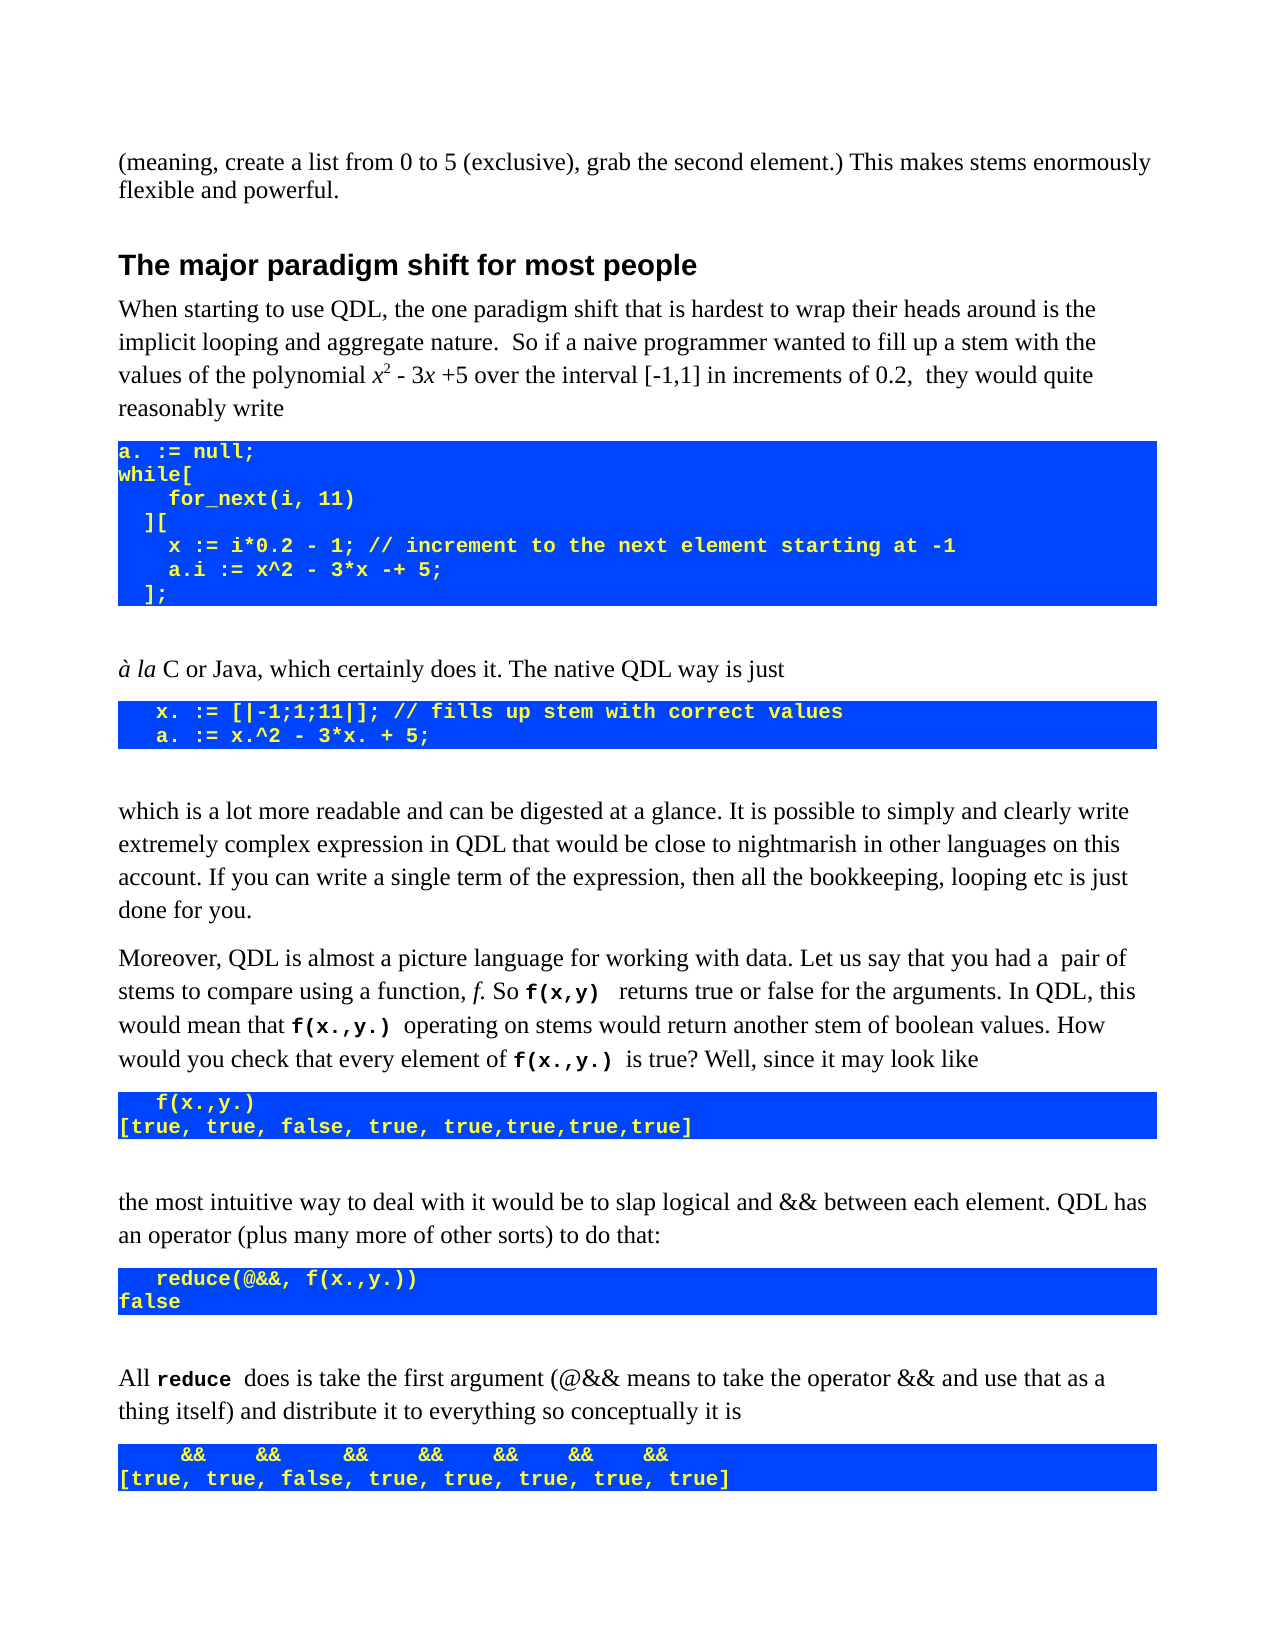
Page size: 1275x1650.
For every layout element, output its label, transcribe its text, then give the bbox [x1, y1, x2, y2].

text f(x.,y.) [118, 1092, 1157, 1116]
text [true, true, false, true, true,true,true,true] [118, 1116, 1157, 1139]
text x := i*0.2 - 1; // increment to the next element starting at -1 [118, 535, 1157, 559]
text && && && && && && && [118, 1444, 1157, 1468]
text ][ [118, 512, 1157, 535]
text a. := null; [118, 441, 1157, 464]
text When starting to use QDL, the one paradigm shift that is hardest to wrap their heads around is the implicit looping and aggregate nature. So if a naive programmer wanted to fill up a stem with the values of the polynomial x2 - 3x +5 over the interval [-1,1] in increments of 0.2, they would quite reasonably write [118, 294, 1157, 422]
text à la C or Java, which certainly does it. The native QDL way is just [118, 654, 1157, 682]
text (meaning, create a list from 0 to 5 (exclusive), grab the second element.) This makes stems enormously flexible and powerful. [118, 147, 1157, 204]
text ]; [118, 582, 1157, 606]
text false [118, 1291, 1157, 1315]
text while[ [118, 464, 1157, 488]
text which is a lot more readable and can be digested at a glance. It is possible to simply and clearly write extremely complex expression in QDL that would be close to nightmarish in other languages on this account. If you can write a single term of the expression, then all the bookkeeping, looping etc is just done for you. [118, 796, 1157, 924]
text All reduce does is take the first argument (@&& means to take the operator && and use that as a thing itself) and distribute it to everything so conceptually it is [118, 1363, 1157, 1425]
text [true, true, false, true, true, true, true, true] [118, 1468, 1157, 1491]
text x. := [|-1;1;11|]; // fills up stem with correct values [118, 701, 1157, 725]
text a. := x.^2 - 3*x. + 5; [118, 725, 1157, 749]
text for_next(i, 11) [118, 488, 1157, 512]
text the most intuitive way to deal with it would be to slap logical and && between each element. QDL has an operator (plus many more of other sorts) to do that: [118, 1187, 1157, 1249]
text Moreover, QDL is almost a picture language for working with data. Let us say that you had a pair of stems to compare using a function, f. So f(x,y) returns true or false for the arguments. In QDL, this would mean that f(x.,y.) operating on stems would return another stem of boolean values. How would you check that every element of f(x.,y.) is true? Well, since it may look like [118, 943, 1157, 1073]
text a.i := x^2 - 3*x -+ 5; [118, 559, 1157, 582]
text reduce(@&&, f(x.,y.)) [118, 1268, 1157, 1291]
subtitle The major paradigm shift for most people [118, 248, 1157, 281]
